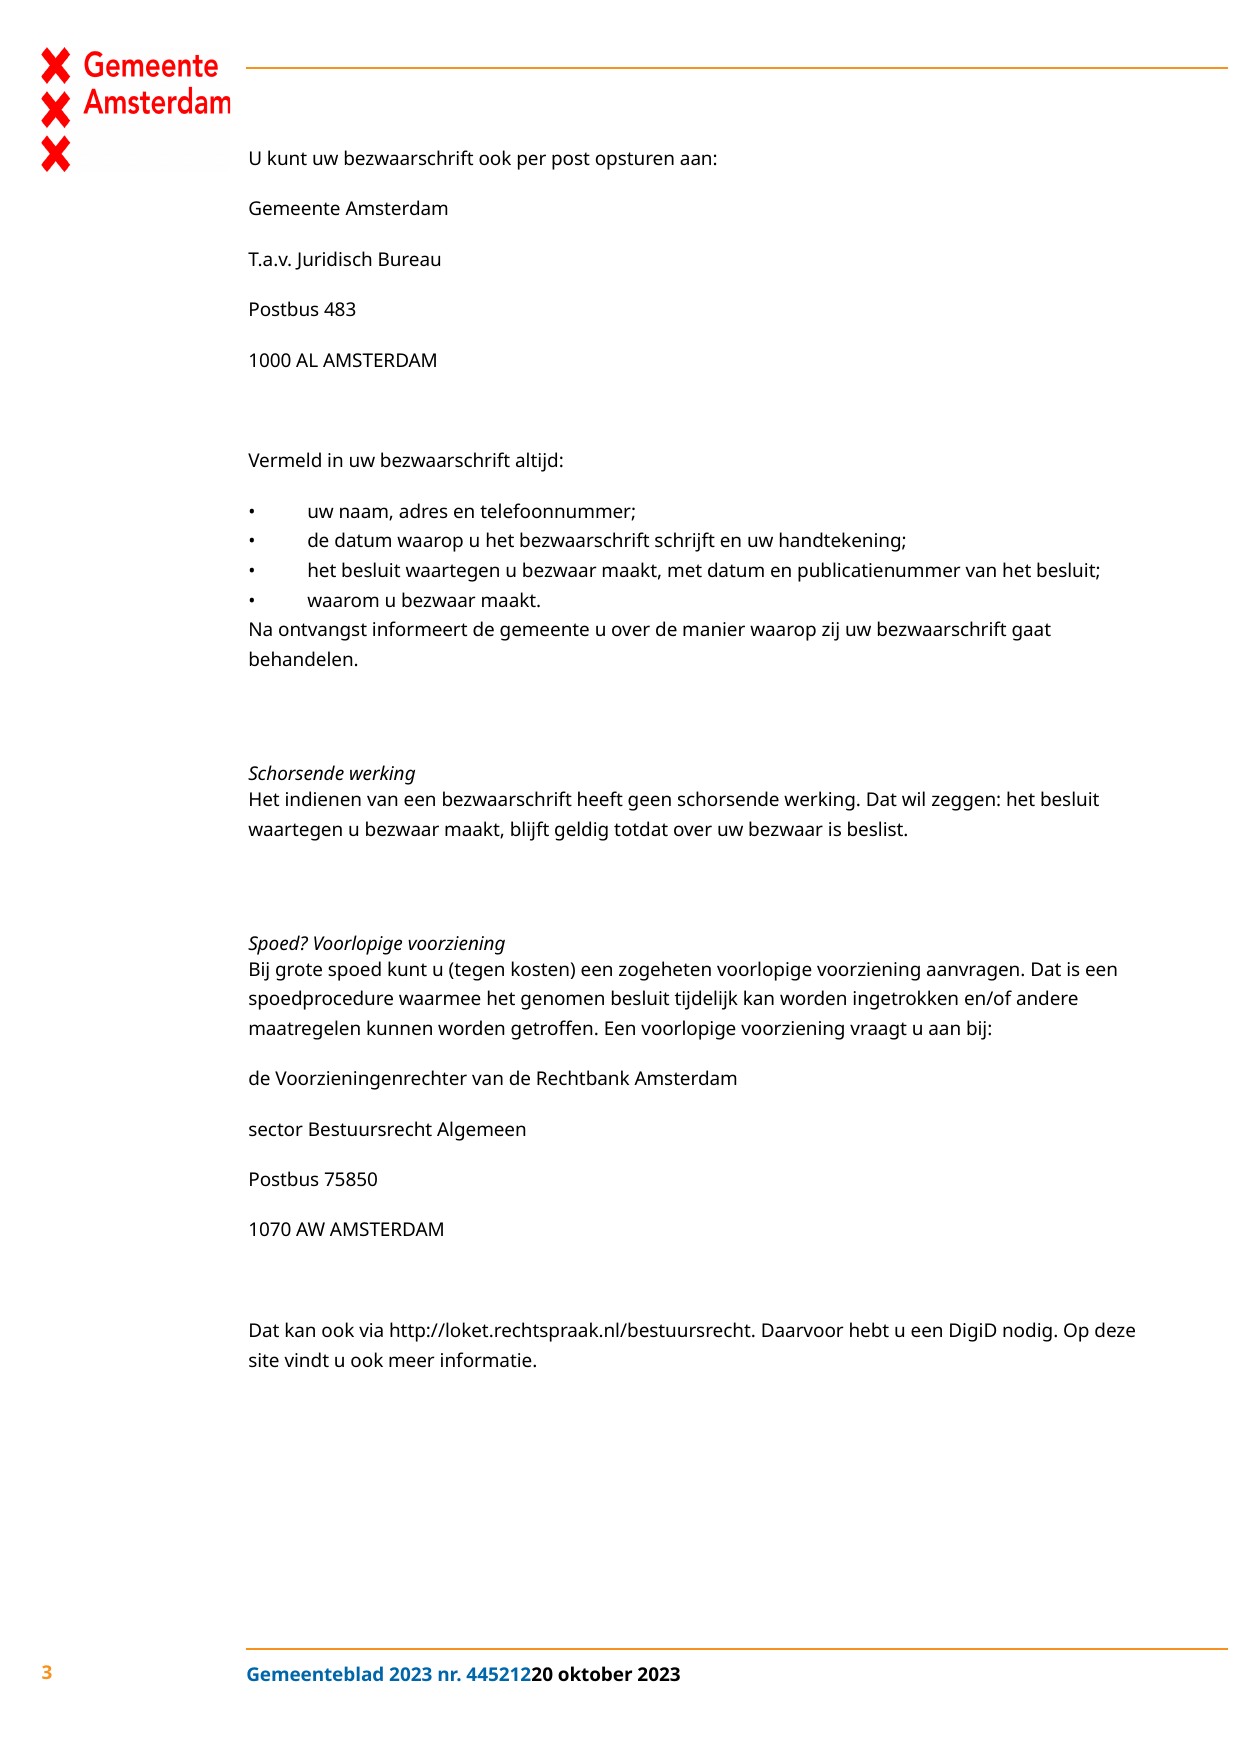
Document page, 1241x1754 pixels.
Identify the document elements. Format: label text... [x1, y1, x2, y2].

text Postbus 483 [248, 296, 1152, 322]
text Bij grote spoed kunt u (tegen kosten) een zogeheten voorlopige voorziening aanvragen. Dat is een spoedprocedure waarmee het genomen besluit tijdelijk kan worden ingetrokken en/of andere maatregelen kunnen worden getroffen. Een voorlopige voorziening vraagt u aan bij: [248, 956, 1152, 1041]
text Dat kan ook via http://loket.rechtspraak.nl/bestuursrecht. Daarvoor hebt u een DigiD nodig. Op deze site vindt u ook meer informatie. [248, 1317, 1152, 1373]
text 1000 AL AMSTERDAM [248, 347, 1152, 373]
text U kunt uw bezwaarschrift ook per post opsturen aan: [248, 145, 1152, 171]
text T.a.v. Juridisch Bureau [248, 246, 1152, 272]
list het besluit waartegen u bezwaar maakt, met datum en publicatienummer van het besluit; [248, 557, 1152, 583]
list uw naam, adres en telefoonnummer; [248, 498, 1152, 524]
text Vermeld in uw bezwaarschrift altijd: [248, 448, 1152, 473]
text sector Bestuursrecht Algemeen [248, 1116, 1152, 1142]
list de datum waarop u het bezwaarschrift schrijft en uw handtekening; [248, 528, 1152, 553]
list waarom u bezwaar maakt. [248, 587, 1152, 613]
text Spoed? Voorlopige voorziening [248, 930, 1152, 956]
text Gemeente Amsterdam [248, 196, 1152, 221]
text de Voorzieningenrechter van de Rechtbank Amsterdam [248, 1065, 1152, 1091]
text Postbus 75850 [248, 1166, 1152, 1192]
picture [41, 47, 231, 172]
text Het indienen van een bezwaarschrift heeft geen schorsende werking. Dat wil zeggen: het besluit waartegen u bezwaar maakt, blijft geldig totdat over uw bezwaar is beslist. [248, 786, 1152, 841]
text Na ontvangst informeert de gemeente u over de manier waarop zij uw bezwaarschrift gaat behandelen. [248, 616, 1152, 672]
text 1070 AW AMSTERDAM [248, 1217, 1152, 1242]
text Schorsende werking [248, 760, 1152, 786]
